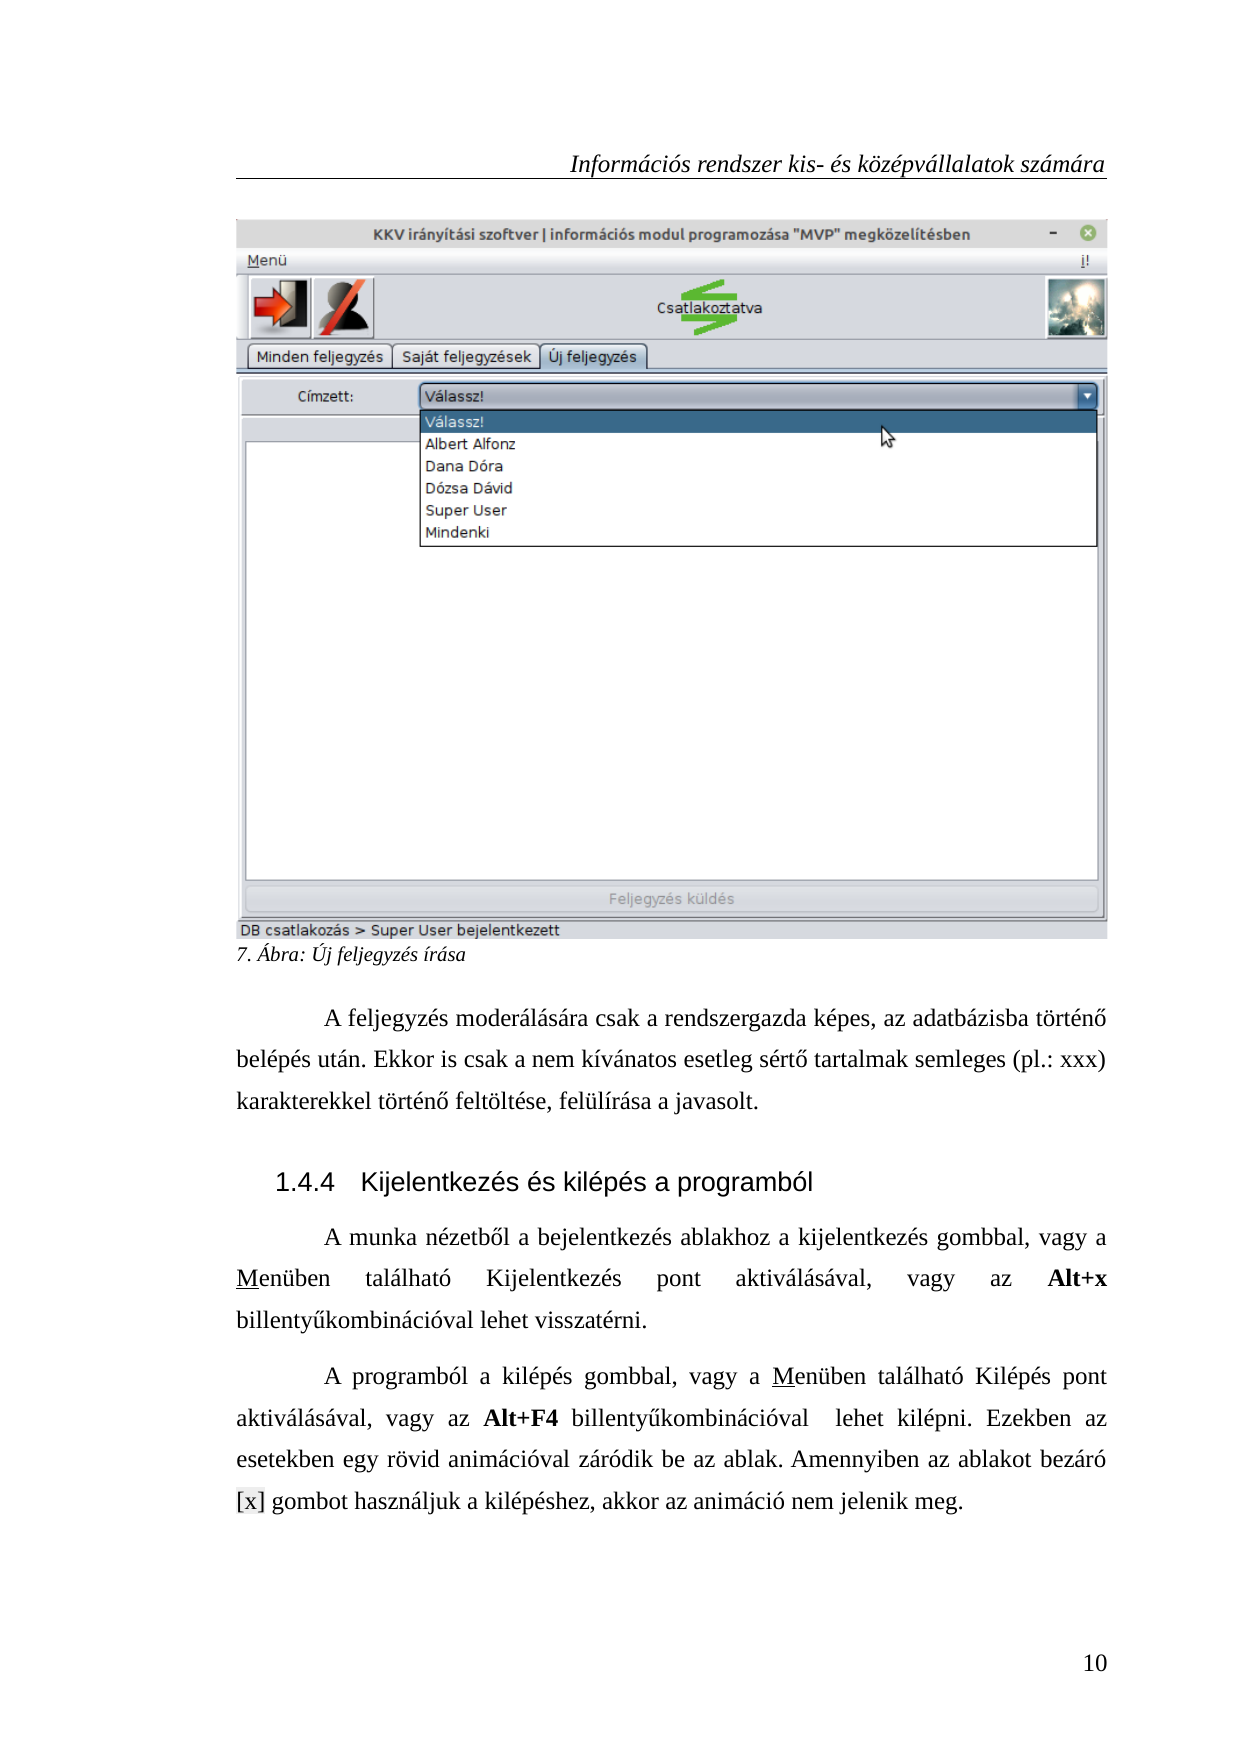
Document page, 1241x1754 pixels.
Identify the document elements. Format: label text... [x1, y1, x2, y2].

picture [236, 219, 1108, 939]
text A programból a kilépés gombbal, vagy a Menüben található Kilépés pont aktiválásával, vagy az Alt+F4 billentyűkombinációval lehet kilépni. Ezekben az esetekben egy rövid animációval záródik be az ablak. Amennyiben az ablakot bezáró [x] gombot használjuk a kilépéshez, akkor az animáció nem jelenik meg. [236, 1362, 1107, 1514]
text 7. Ábra: Új feljegyzés írása [236, 939, 1107, 966]
subtitle Kijelentkezés és kilépés a programból [342, 1167, 1107, 1197]
text A feljegyzés moderálására csak a rendszergazda képes, az adatbázisba történő belépés után. Ekkor is csak a nem kívánatos esetleg sértő tartalmak semleges (pl.: xxx) karakterekkel történő feltöltése, felülírása a javasolt. [236, 966, 1107, 1114]
text A munka nézetből a bejelentkezés ablakhoz a kijelentkezés gombbal, vagy a Menüben található Kijelentkezés pont aktiválásával, vagy az Alt+x billentyűkombinációval lehet visszatérni. [236, 1223, 1107, 1333]
text [236, 207, 1107, 219]
